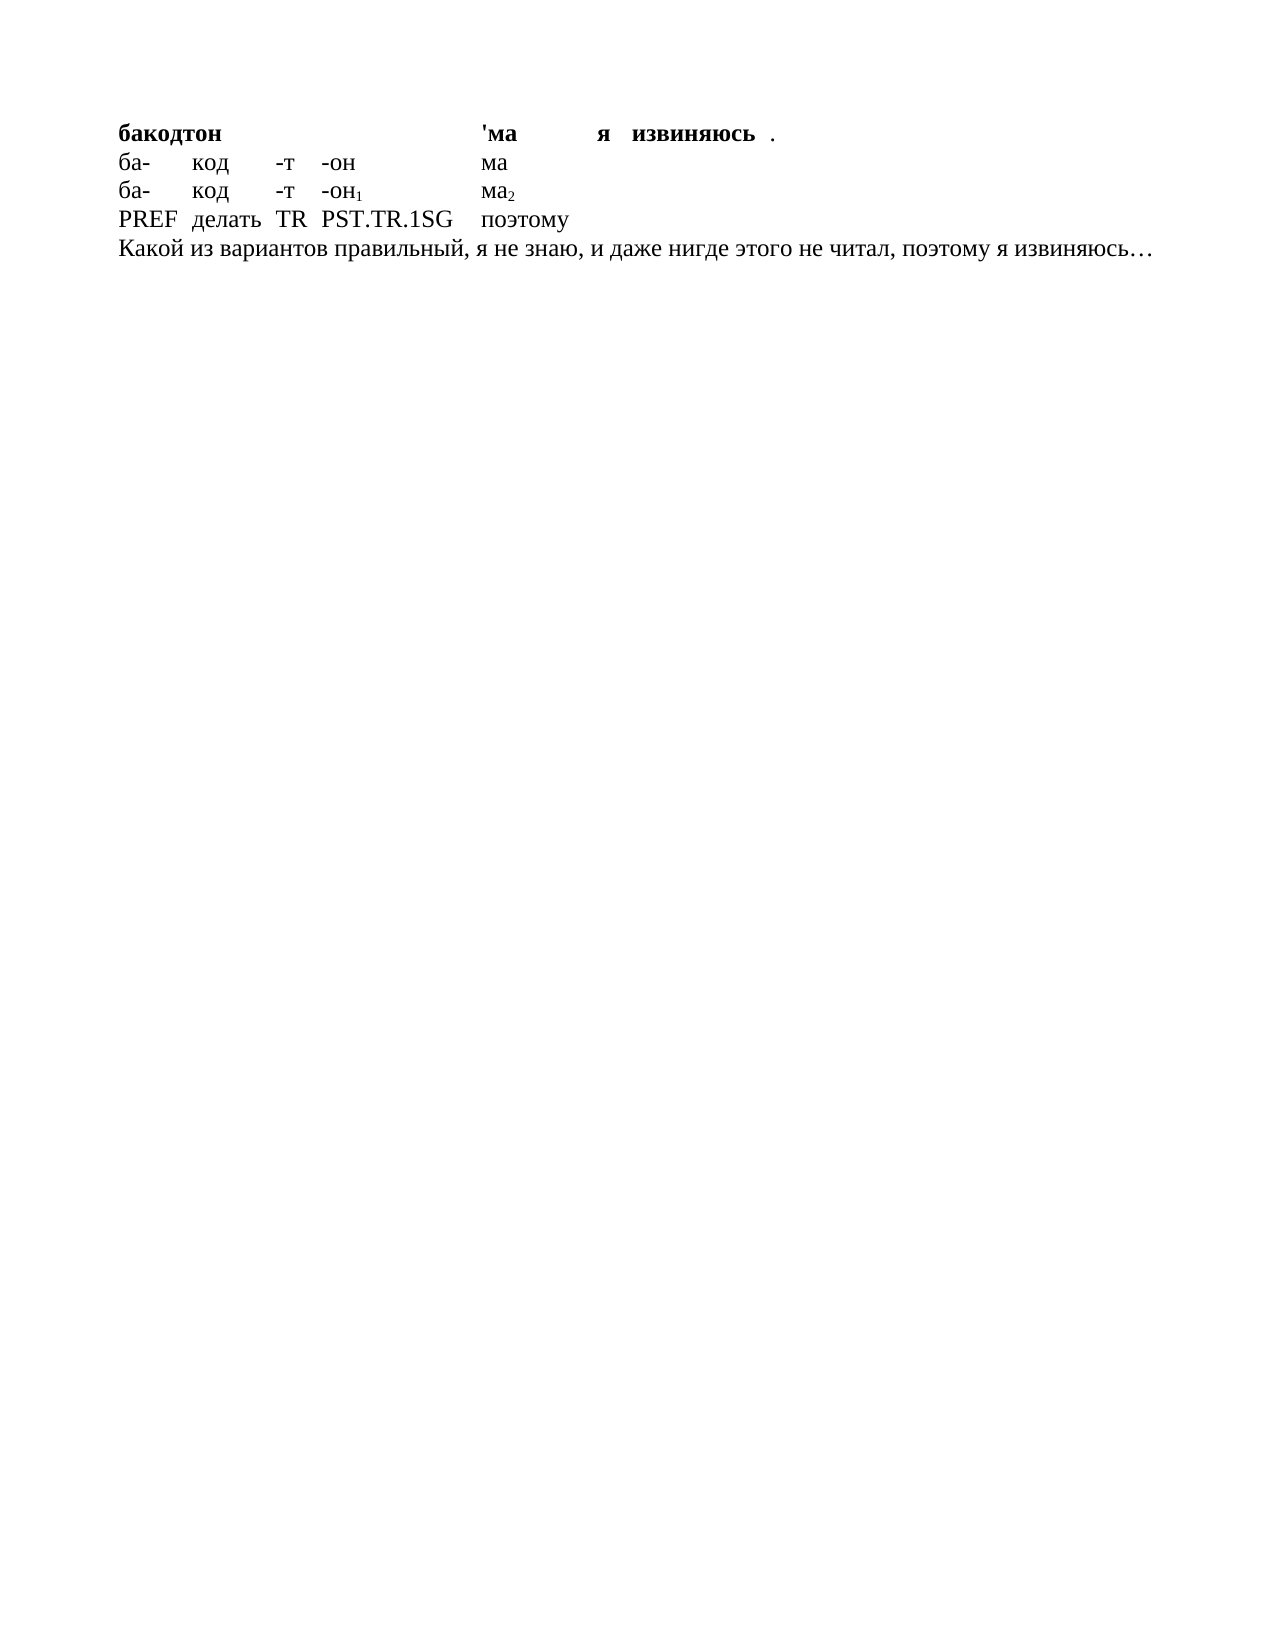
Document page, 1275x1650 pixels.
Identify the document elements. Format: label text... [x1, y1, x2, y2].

text ба- [118, 176, 178, 204]
text извиняюсь [632, 118, 756, 147]
text . [769, 118, 790, 147]
text бакодтон [118, 118, 467, 147]
text ма [481, 147, 569, 176]
text PREF [118, 204, 178, 233]
text -он [321, 147, 453, 176]
text -он1 [321, 176, 453, 204]
text -т [275, 176, 307, 204]
text ма2 [481, 176, 569, 204]
text поэтому [481, 204, 569, 233]
text я [597, 118, 618, 147]
text PST.TR.1SG [321, 204, 453, 233]
text Какой из вариантов правильный, я не знаю, и даже нигде этого не читал, поэтому я извиняюсь… [118, 233, 1249, 262]
text 'ма [481, 118, 583, 147]
text код [192, 176, 262, 204]
text код [192, 147, 262, 176]
text делать [192, 204, 262, 233]
text ба- [118, 147, 178, 176]
text TR [275, 204, 307, 233]
text -т [275, 147, 307, 176]
